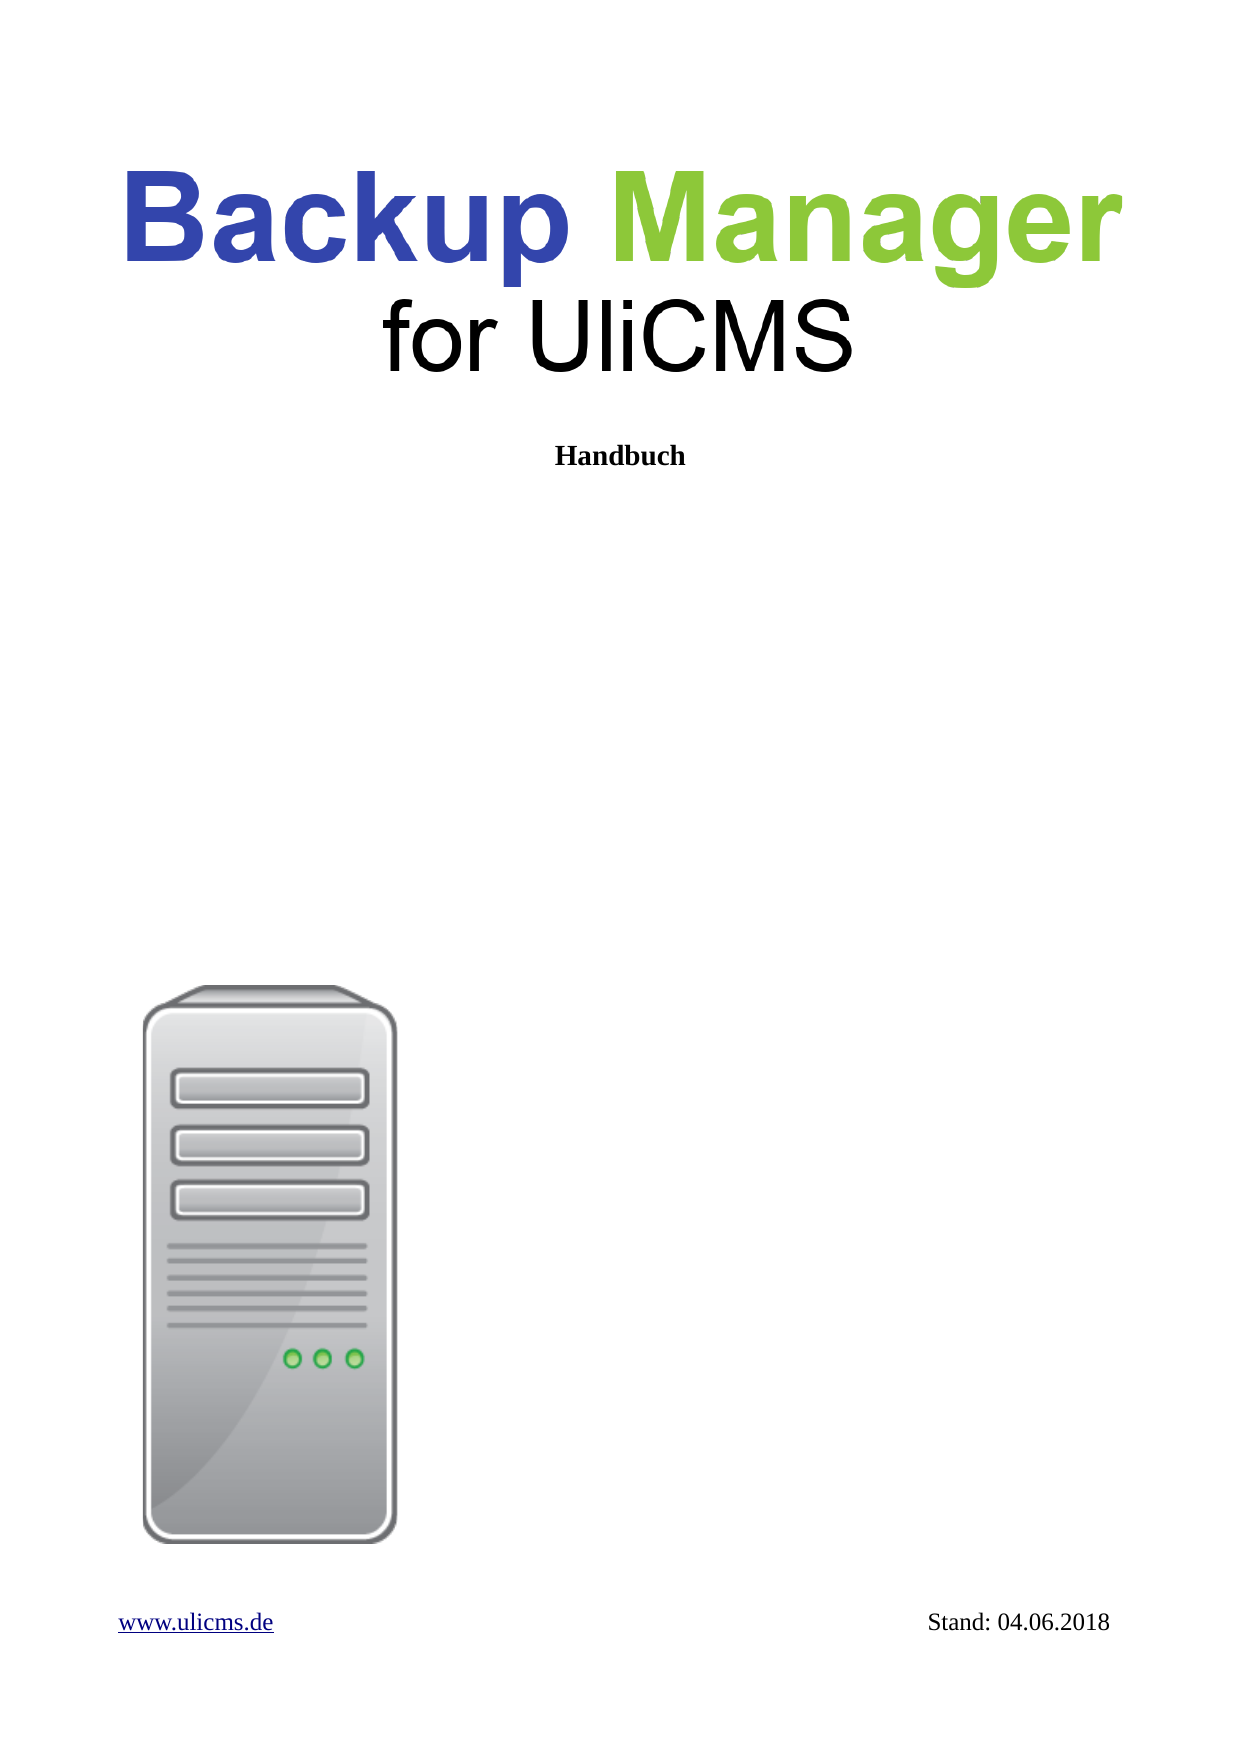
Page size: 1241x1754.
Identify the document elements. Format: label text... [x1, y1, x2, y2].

text Handbuch [118, 438, 1122, 472]
picture [118, 146, 1123, 393]
picture [142, 985, 398, 1544]
